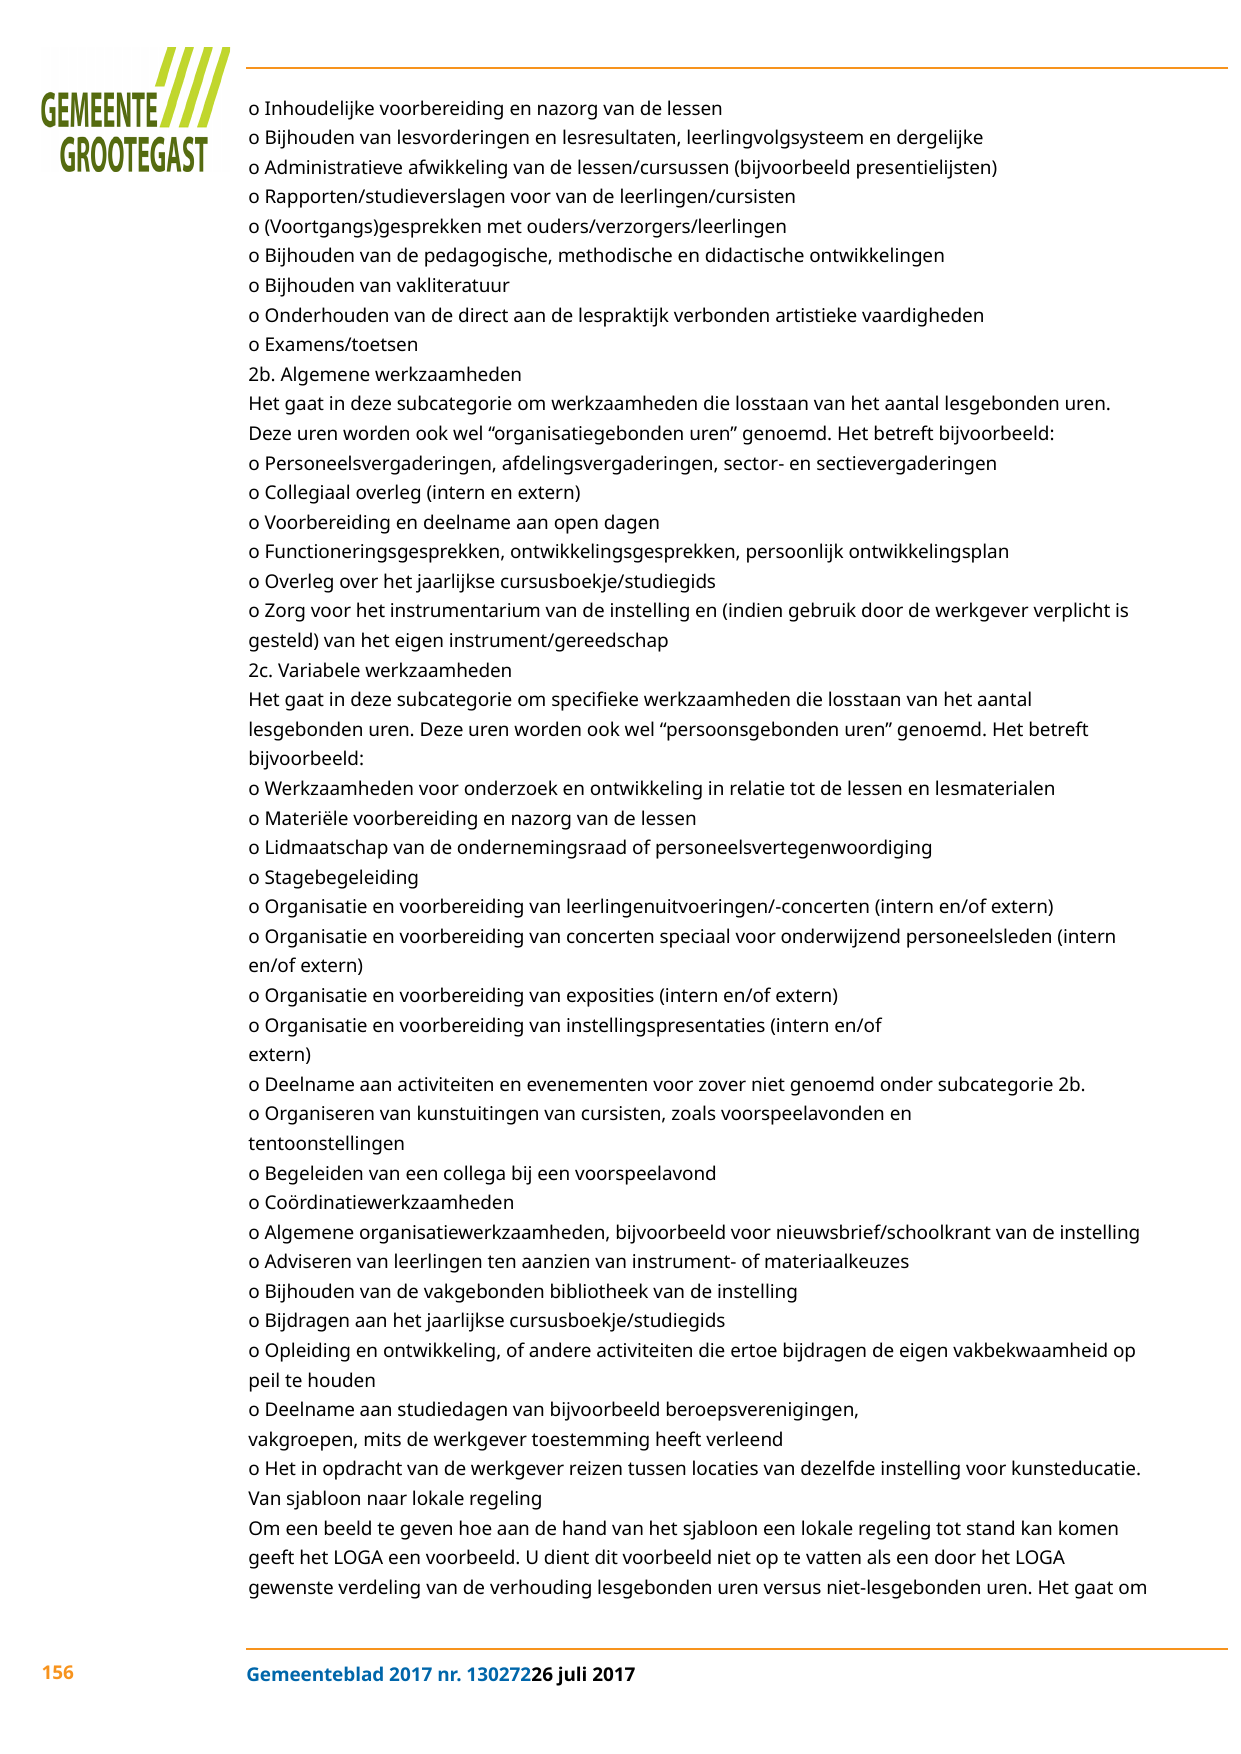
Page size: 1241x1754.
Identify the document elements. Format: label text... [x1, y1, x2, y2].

text o Begeleiden van een collega bij een voorspeelavond [248, 1160, 1152, 1186]
text Om een beeld te geven hoe aan de hand van het sjabloon een lokale regeling tot stand kan komen geeft het LOGA een voorbeeld. U dient dit voorbeeld niet op te vatten als een door het LOGA gewenste verdeling van de verhouding lesgebonden uren versus niet-lesgebonden uren. Het gaat om [248, 1515, 1152, 1600]
text o Bijhouden van de vakgebonden bibliotheek van de instelling [248, 1278, 1152, 1304]
text o Examens/toetsen [248, 331, 1152, 357]
text 2c. Variabele werkzaamheden [248, 657, 1152, 683]
text o Overleg over het jaarlijkse cursusboekje/studiegids [248, 568, 1152, 594]
text o Het in opdracht van de werkgever reizen tussen locaties van dezelfde instelling voor kunsteducatie. [248, 1456, 1152, 1481]
text o Organisatie en voorbereiding van instellingspresentaties (intern en/of [248, 1012, 1152, 1038]
text Het gaat in deze subcategorie om werkzaamheden die losstaan van het aantal lesgebonden uren. Deze uren worden ook wel “organisatiegebonden uren” genoemd. Het betreft bijvoorbeeld: [248, 391, 1152, 446]
text o Administratieve afwikkeling van de lessen/cursussen (bijvoorbeeld presentielijsten) [248, 154, 1152, 180]
text vakgroepen, mits de werkgever toestemming heeft verleend [248, 1426, 1152, 1452]
text o Bijhouden van vakliteratuur [248, 272, 1152, 298]
text o Personeelsvergaderingen, afdelingsvergaderingen, sector- en sectievergaderingen [248, 450, 1152, 476]
text o Deelname aan studiedagen van bijvoorbeeld beroepsverenigingen, [248, 1396, 1152, 1422]
text o Materiële voorbereiding en nazorg van de lessen [248, 805, 1152, 831]
text o Coördinatiewerkzaamheden [248, 1189, 1152, 1215]
text o Organisatie en voorbereiding van exposities (intern en/of extern) [248, 982, 1152, 1008]
text o (Voortgangs)gesprekken met ouders/verzorgers/leerlingen [248, 213, 1152, 239]
text o Bijhouden van de pedagogische, methodische en didactische ontwikkelingen [248, 243, 1152, 268]
text o Voorbereiding en deelname aan open dagen [248, 509, 1152, 535]
text o Lidmaatschap van de ondernemingsraad of personeelsvertegenwoordiging [248, 834, 1152, 860]
picture [41, 47, 231, 172]
text o Onderhouden van de direct aan de lespraktijk verbonden artistieke vaardigheden [248, 302, 1152, 328]
text Van sjabloon naar lokale regeling [248, 1485, 1152, 1511]
text tentoonstellingen [248, 1130, 1152, 1156]
text Het gaat in deze subcategorie om specifieke werkzaamheden die losstaan van het aantal lesgebonden uren. Deze uren worden ook wel “persoonsgebonden uren” genoemd. Het betreft bijvoorbeeld: [248, 686, 1152, 771]
text o Stagebegeleiding [248, 864, 1152, 890]
text o Collegiaal overleg (intern en extern) [248, 479, 1152, 505]
text o Opleiding en ontwikkeling, of andere activiteiten die ertoe bijdragen de eigen vakbekwaamheid op peil te houden [248, 1337, 1152, 1393]
text o Bijdragen aan het jaarlijkse cursusboekje/studiegids [248, 1308, 1152, 1333]
text o Rapporten/studieverslagen voor van de leerlingen/cursisten [248, 183, 1152, 209]
text o Organiseren van kunstuitingen van cursisten, zoals voorspeelavonden en [248, 1101, 1152, 1126]
text o Organisatie en voorbereiding van leerlingenuitvoeringen/-concerten (intern en/of extern) [248, 893, 1152, 919]
text o Functioneringsgesprekken, ontwikkelingsgesprekken, persoonlijk ontwikkelingsplan [248, 538, 1152, 564]
text o Deelname aan activiteiten en evenementen voor zover niet genoemd onder subcategorie 2b. [248, 1071, 1152, 1097]
text o Adviseren van leerlingen ten aanzien van instrument- of materiaalkeuzes [248, 1248, 1152, 1274]
text o Algemene organisatiewerkzaamheden, bijvoorbeeld voor nieuwsbrief/schoolkrant van de instelling [248, 1219, 1152, 1245]
text extern) [248, 1041, 1152, 1067]
text o Bijhouden van lesvorderingen en lesresultaten, leerlingvolgsysteem en dergelijke [248, 124, 1152, 150]
text o Werkzaamheden voor onderzoek en ontwikkeling in relatie tot de lessen en lesmaterialen [248, 775, 1152, 801]
text o Organisatie en voorbereiding van concerten speciaal voor onderwijzend personeelsleden (intern en/of extern) [248, 923, 1152, 978]
text o Inhoudelijke voorbereiding en nazorg van de lessen [248, 95, 1152, 121]
text 2b. Algemene werkzaamheden [248, 361, 1152, 387]
text o Zorg voor het instrumentarium van de instelling en (indien gebruik door de werkgever verplicht is gesteld) van het eigen instrument/gereedschap [248, 598, 1152, 653]
